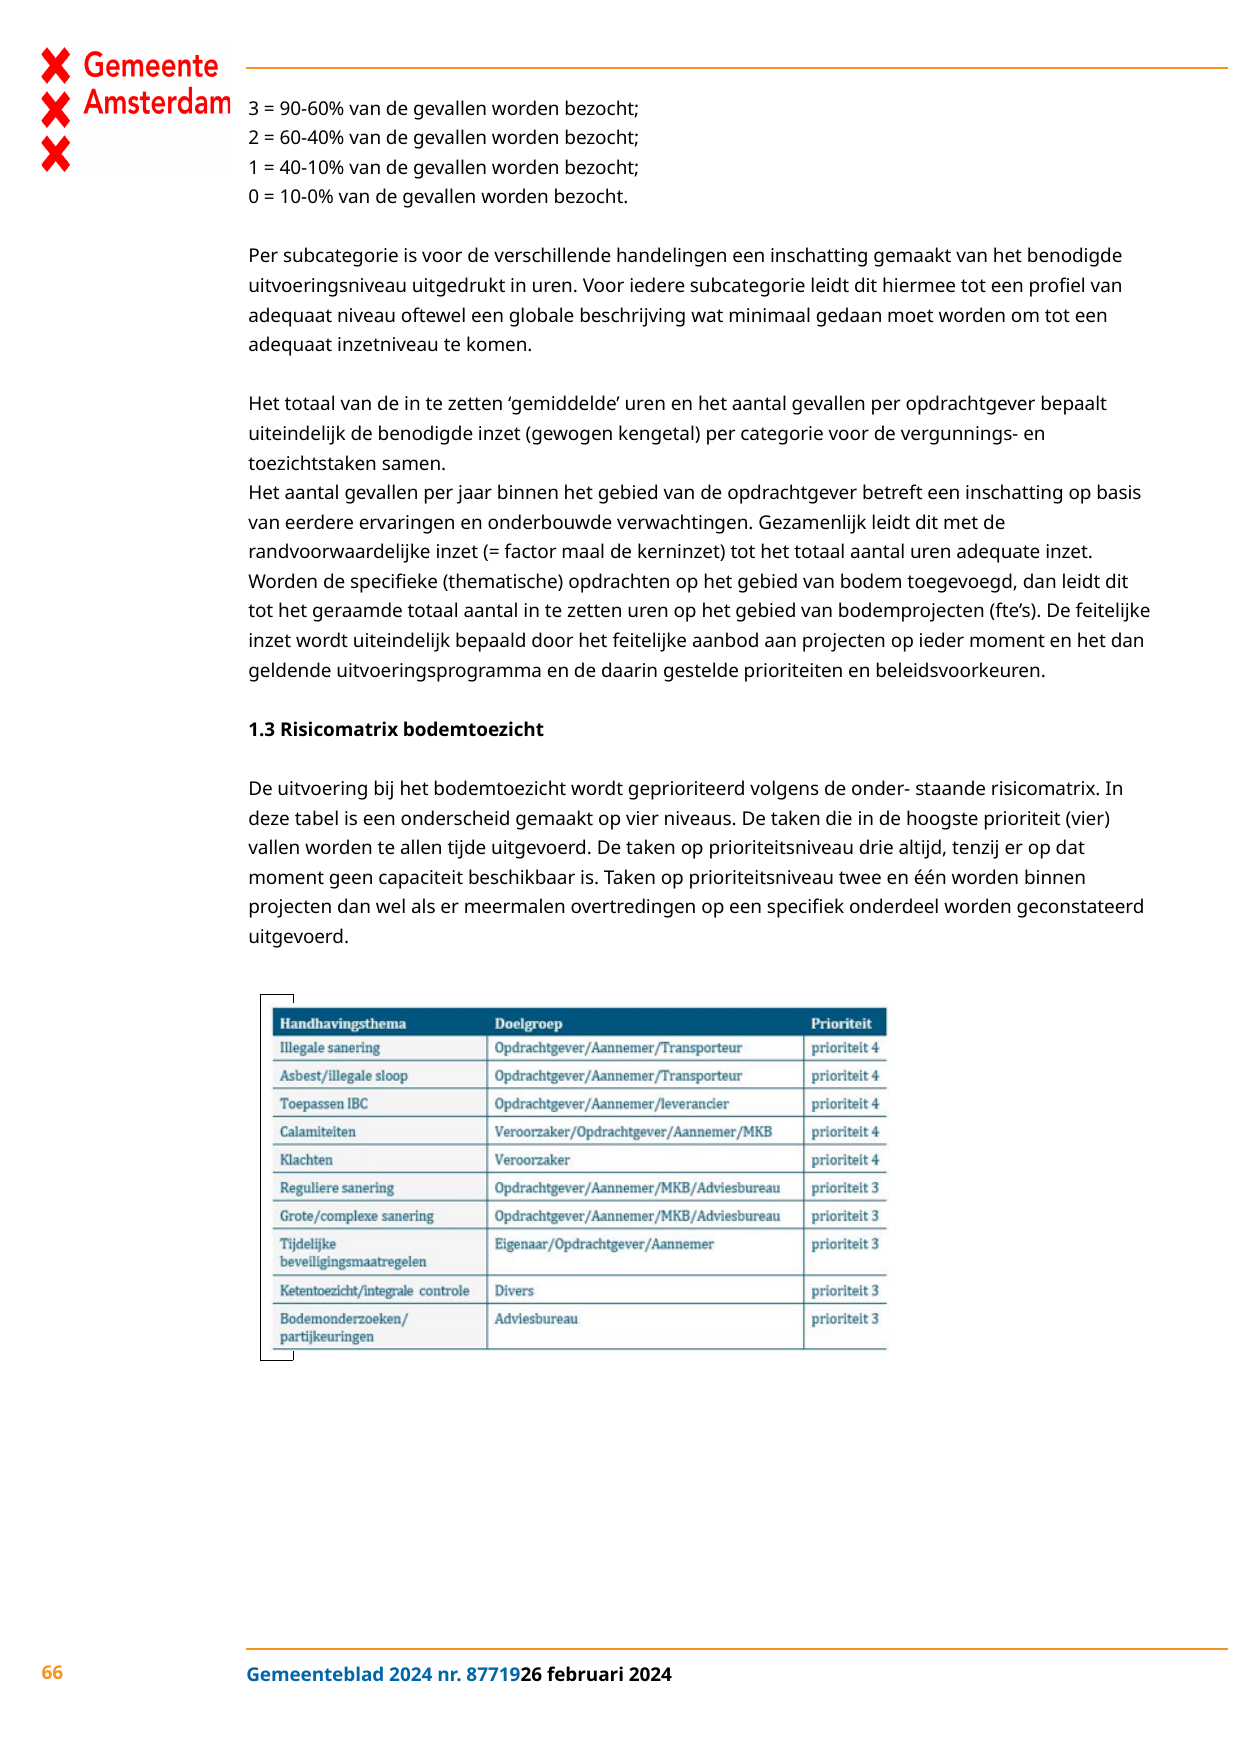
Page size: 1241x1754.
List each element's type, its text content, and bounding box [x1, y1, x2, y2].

text Het aantal gevallen per jaar binnen het gebied van de opdrachtgever betreft een inschatting op basis van eerdere ervaringen en onderbouwde verwachtingen. Gezamenlijk leidt dit met de randvoorwaardelijke inzet (= factor maal de kerninzet) tot het totaal aantal uren adequate inzet. Worden de specifieke (thematische) opdrachten op het gebied van bodem toegevoegd, dan leidt dit tot het geraamde totaal aantal in te zetten uren op het gebied van bodemprojecten (fte’s). De feitelijke inzet wordt uiteindelijk bepaald door het feitelijke aanbod aan projecten op ieder moment en het dan geldende uitvoeringsprogramma en de daarin gestelde prioriteiten en beleidsvoorkeuren. [248, 479, 1152, 683]
text Het totaal van de in te zetten ‘gemiddelde’ uren en het aantal gevallen per opdrachtgever bepaalt uiteindelijk de benodigde inzet (gewogen kengetal) per categorie voor de vergunnings- en toezichtstaken samen. [248, 391, 1152, 476]
text 2 = 60-40% van de gevallen worden bezocht; [248, 124, 1152, 150]
text 0 = 10-0% van de gevallen worden bezocht. [248, 183, 1152, 209]
picture [268, 1003, 889, 1351]
text Per subcategorie is voor de verschillende handelingen een inschatting gemaakt van het benodigde uitvoeringsniveau uitgedrukt in uren. Voor iedere subcategorie leidt dit hiermee tot een profiel van adequaat niveau oftewel een globale beschrijving wat minimaal gedaan moet worden om tot een adequaat inzetniveau te komen. [248, 243, 1152, 357]
text 1 = 40-10% van de gevallen worden bezocht; [248, 154, 1152, 180]
picture [41, 47, 231, 172]
text 3 = 90-60% van de gevallen worden bezocht; [248, 95, 1152, 121]
text 1.3 Risicomatrix bodemtoezicht [248, 716, 1152, 742]
text De uitvoering bij het bodemtoezicht wordt geprioriteerd volgens de onder- staande risicomatrix. In deze tabel is een onderscheid gemaakt op vier niveaus. De taken die in de hoogste prioriteit (vier) vallen worden te allen tijde uitgevoerd. De taken op prioriteitsniveau drie altijd, tenzij er op dat moment geen capaciteit beschikbaar is. Taken op prioriteitsniveau twee en één worden binnen projecten dan wel als er meermalen overtredingen op een specifiek onderdeel worden geconstateerd uitgevoerd. [248, 775, 1152, 949]
